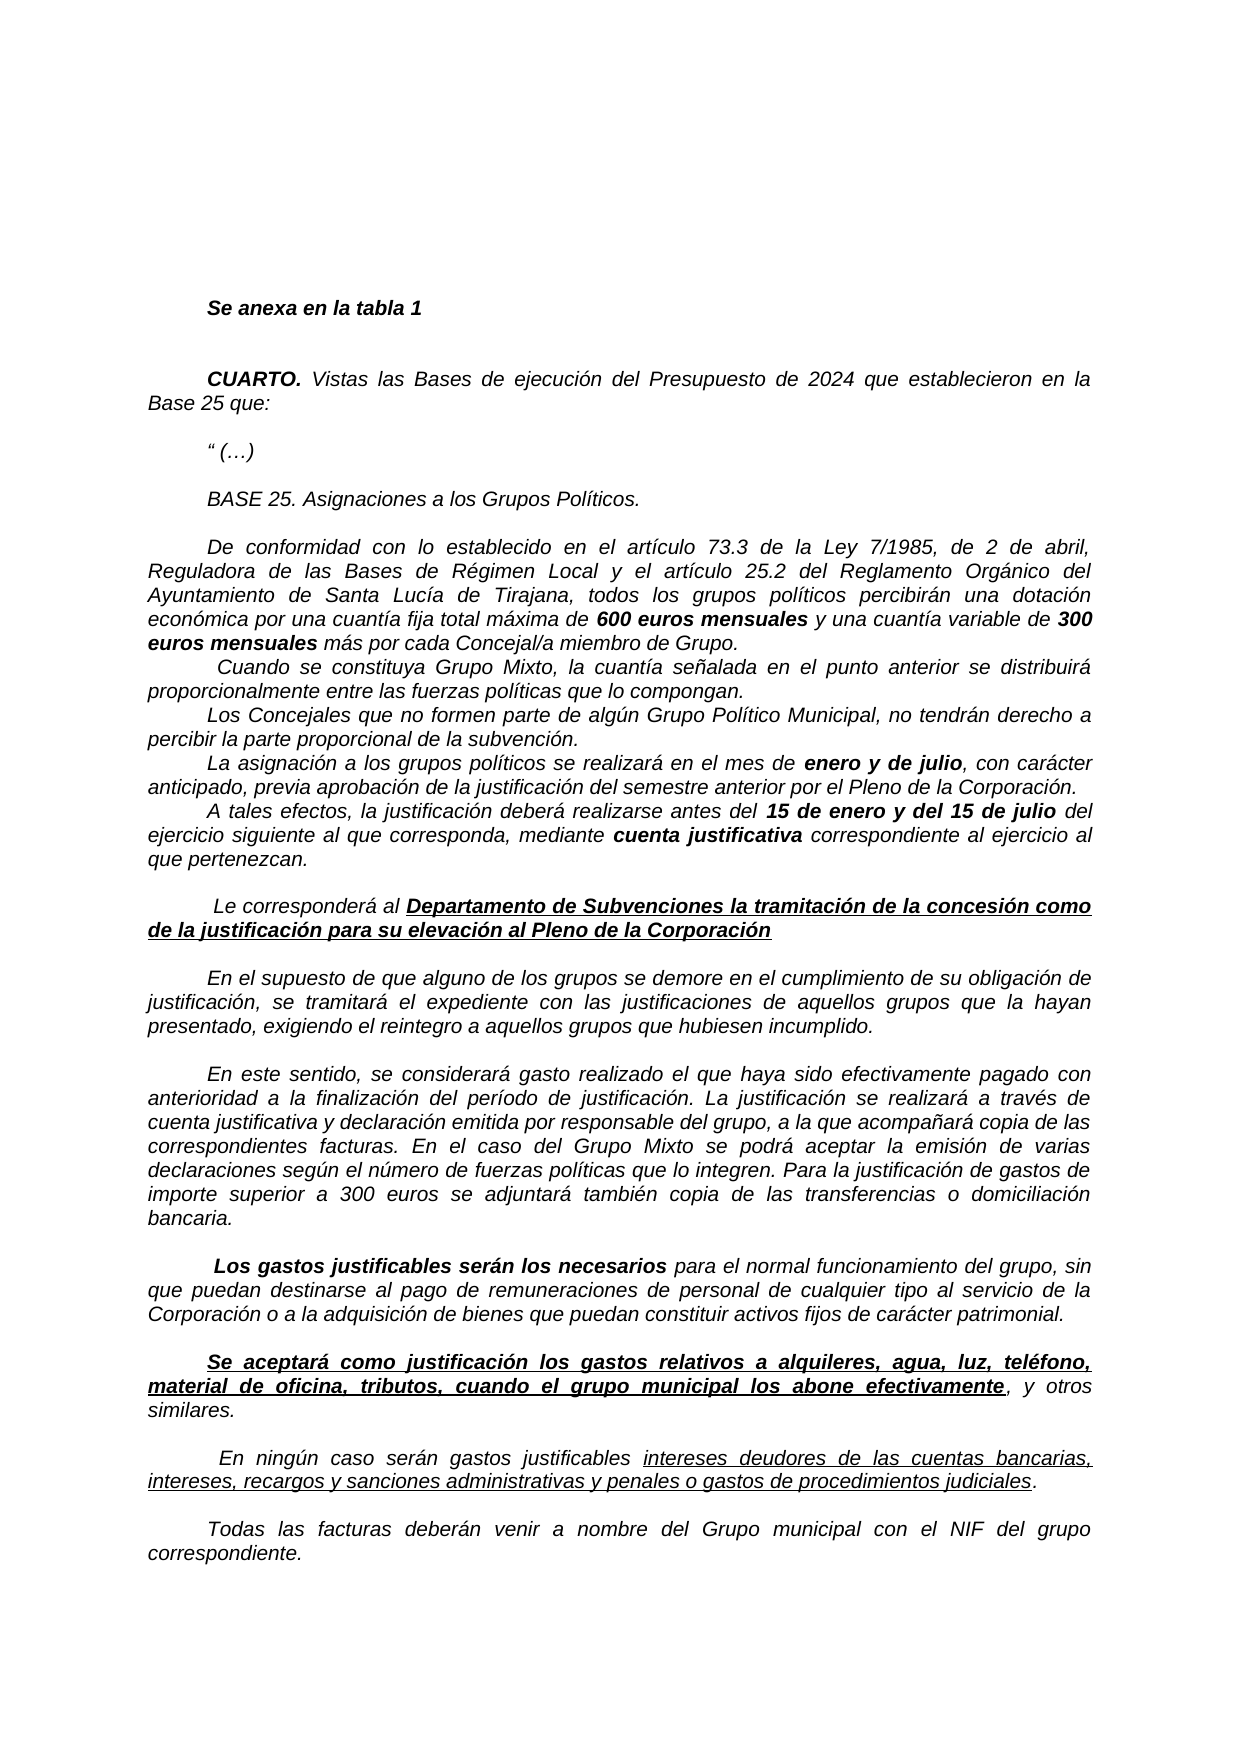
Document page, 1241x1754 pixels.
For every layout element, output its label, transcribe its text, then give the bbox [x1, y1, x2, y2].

text Se anexa en la tabla 1 [148, 295, 1092, 319]
text En este sentido, se considerará gasto realizado el que haya sido efectivamente pagado con anterioridad a la finalización del período de justificación. La justificación se realizará a través de cuenta justificativa y declaración emitida por responsable del grupo, a la que acompañará copia de las correspondientes facturas. En el caso del Grupo Mixto se podrá aceptar la emisión de varias declaraciones según el número de fuerzas políticas que lo integren. Para la justificación de gastos de importe superior a 300 euros se adjuntará también copia de las transferencias o domiciliación bancaria. [148, 1062, 1092, 1230]
text CUARTO. Vistas las Bases de ejecución del Presupuesto de 2024 que establecieron en la Base 25 que: [148, 367, 1092, 415]
text Cuando se constituya Grupo Mixto, la cuantía señalada en el punto anterior se distribuirá proporcionalmente entre las fuerzas políticas que lo compongan. [148, 655, 1092, 703]
text Los Concejales que no formen parte de algún Grupo Político Municipal, no tendrán derecho a percibir la parte proporcional de la subvención. [148, 703, 1092, 751]
text “ (…) [148, 439, 1092, 463]
text Los gastos justificables serán los necesarios para el normal funcionamiento del grupo, sin que puedan destinarse al pago de remuneraciones de personal de cualquier tipo al servicio de la Corporación o a la adquisición de bienes que puedan constituir activos fijos de carácter patrimonial. [148, 1254, 1092, 1326]
text Se aceptará como justificación los gastos relativos a alquileres, agua, luz, teléfono, material de oficina, tributos, cuando el grupo municipal los abone efectivamente, y otros similares. [148, 1349, 1092, 1421]
text Le corresponderá al Departamento de Subvenciones la tramitación de la concesión como de la justificación para su elevación al Pleno de la Corporación [148, 894, 1092, 942]
text En ningún caso serán gastos justificables intereses deudores de las cuentas bancarias, intereses, recargos y sanciones administrativas y penales o gastos de procedimientos judiciales. [148, 1445, 1092, 1493]
text La asignación a los grupos políticos se realizará en el mes de enero y de julio, con carácter anticipado, previa aprobación de la justificación del semestre anterior por el Pleno de la Corporación. [148, 751, 1092, 798]
text En el supuesto de que alguno de los grupos se demore en el cumplimiento de su obligación de justificación, se tramitará el expediente con las justificaciones de aquellos grupos que la hayan presentado, exigiendo el reintegro a aquellos grupos que hubiesen incumplido. [148, 966, 1092, 1038]
text De conformidad con lo establecido en el artículo 73.3 de la Ley 7/1985, de 2 de abril, Reguladora de las Bases de Régimen Local y el artículo 25.2 del Reglamento Orgánico del Ayuntamiento de Santa Lucía de Tirajana, todos los grupos políticos percibirán una dotación económica por una cuantía fija total máxima de 600 euros mensuales y una cuantía variable de 300 euros mensuales más por cada Concejal/a miembro de Grupo. [148, 535, 1092, 655]
text Todas las facturas deberán venir a nombre del Grupo municipal con el NIF del grupo correspondiente. [148, 1517, 1092, 1565]
text A tales efectos, la justificación deberá realizarse antes del 15 de enero y del 15 de julio del ejercicio siguiente al que corresponda, mediante cuenta justificativa correspondiente al ejercicio al que pertenezcan. [148, 798, 1092, 870]
text BASE 25. Asignaciones a los Grupos Políticos. [148, 487, 1092, 511]
